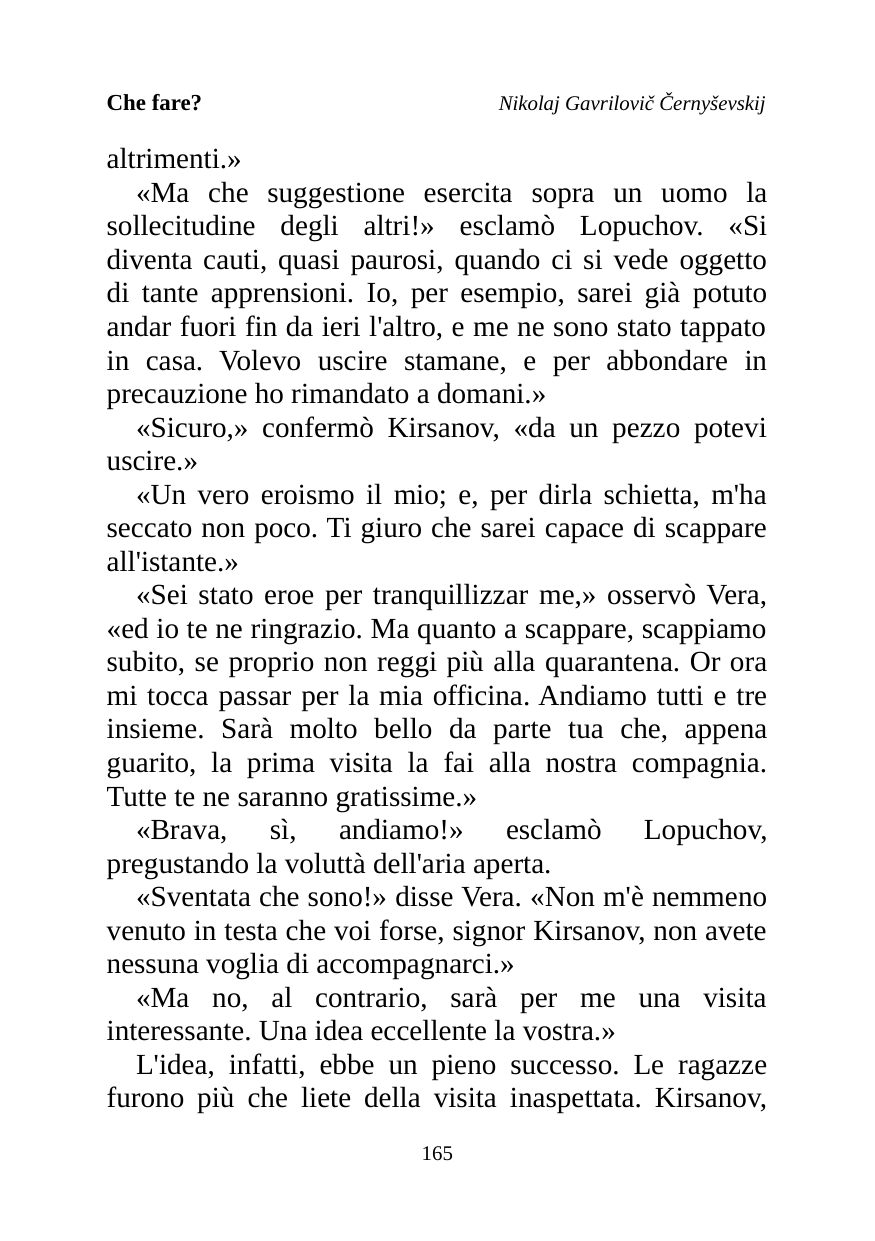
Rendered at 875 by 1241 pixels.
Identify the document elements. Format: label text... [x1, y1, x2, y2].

text «Ma no, al contrario, sarà per me una visita interessante. Una idea eccellente la vostra.» [106, 980, 768, 1047]
text «Sei stato eroe per tranquillizzar me,» osservò Vera, «ed io te ne ringrazio. Ma quanto a scappare, scappiamo subito, se proprio non reggi più alla quarantena. Or ora mi tocca passar per la mia officina. Andiamo tutti e tre insieme. Sarà molto bello da parte tua che, appena guarito, la prima visita la fai alla nostra compagnia. Tutte te ne saranno gratissime.» [106, 577, 768, 812]
text altrimenti.» [106, 141, 768, 175]
text «Brava, sì, andiamo!» esclamò Lopuchov, pregustando la voluttà dell'aria aperta. [106, 812, 768, 879]
text «Ma che suggestione esercita sopra un uomo la sollecitudine degli altri!» esclamò Lopuchov. «Si diventa cauti, quasi paurosi, quando ci si vede oggetto di tante apprensioni. Io, per esempio, sarei già potuto andar fuori fin da ieri l'altro, e me ne sono stato tappato in casa. Volevo uscire stamane, e per abbondare in precauzione ho rimandato a domani.» [106, 175, 768, 410]
text «Sicuro,» confermò Kirsanov, «da un pezzo potevi uscire.» [106, 410, 768, 477]
text L'idea, infatti, ebbe un pieno successo. Le ragazze furono più che liete della visita inaspettata. Kirsanov, [106, 1047, 768, 1114]
text «Sventata che sono!» disse Vera. «Non m'è nemmeno venuto in testa che voi forse, signor Kirsanov, non avete nessuna voglia di accompagnarci.» [106, 879, 768, 980]
text «Un vero eroismo il mio; e, per dirla schietta, m'ha seccato non poco. Ti giuro che sarei capace di scappare all'istante.» [106, 477, 768, 577]
